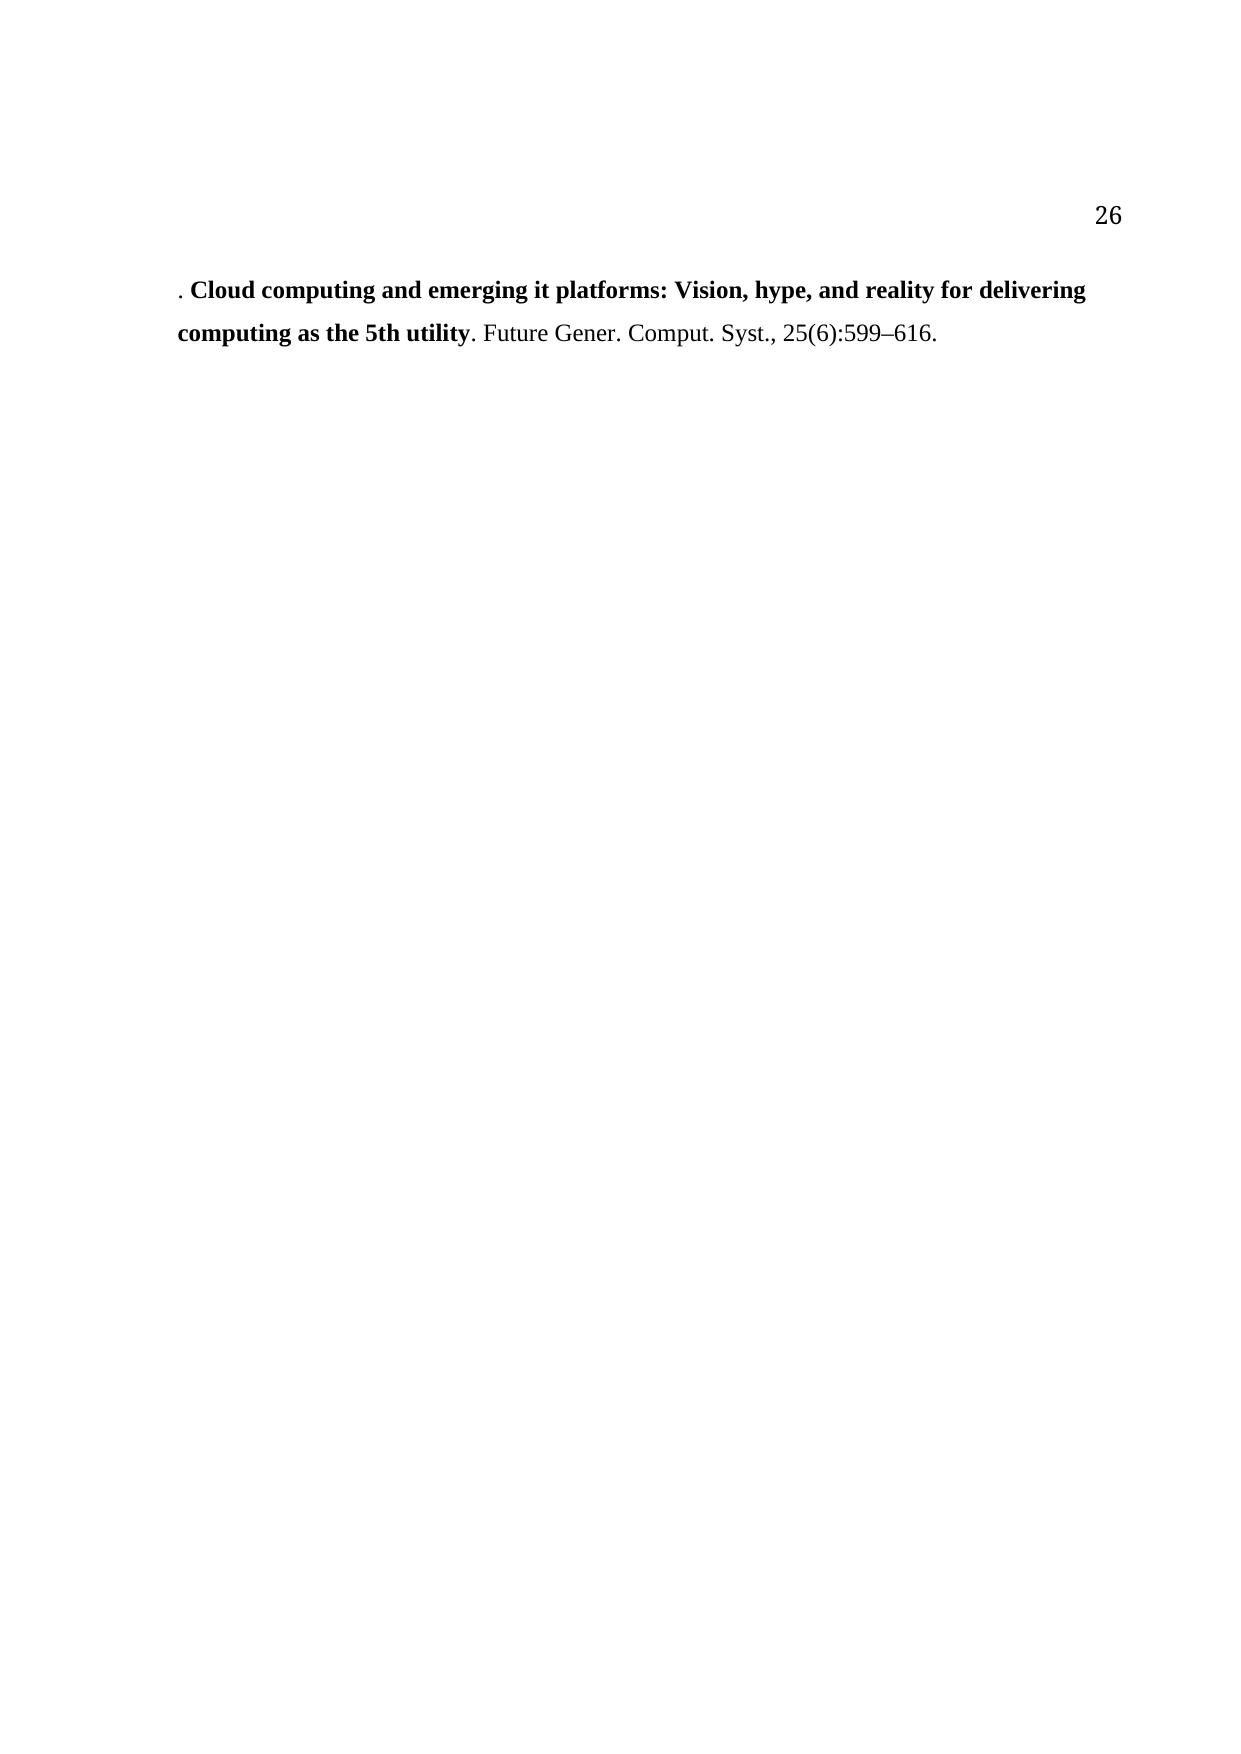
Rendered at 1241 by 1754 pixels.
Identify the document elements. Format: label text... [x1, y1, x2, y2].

text . Cloud computing and emerging it platforms: Vision, hype, and reality for delivering computing as the 5th utility. Future Gener. Comput. Syst., 25(6):599–616. [177, 275, 1122, 347]
